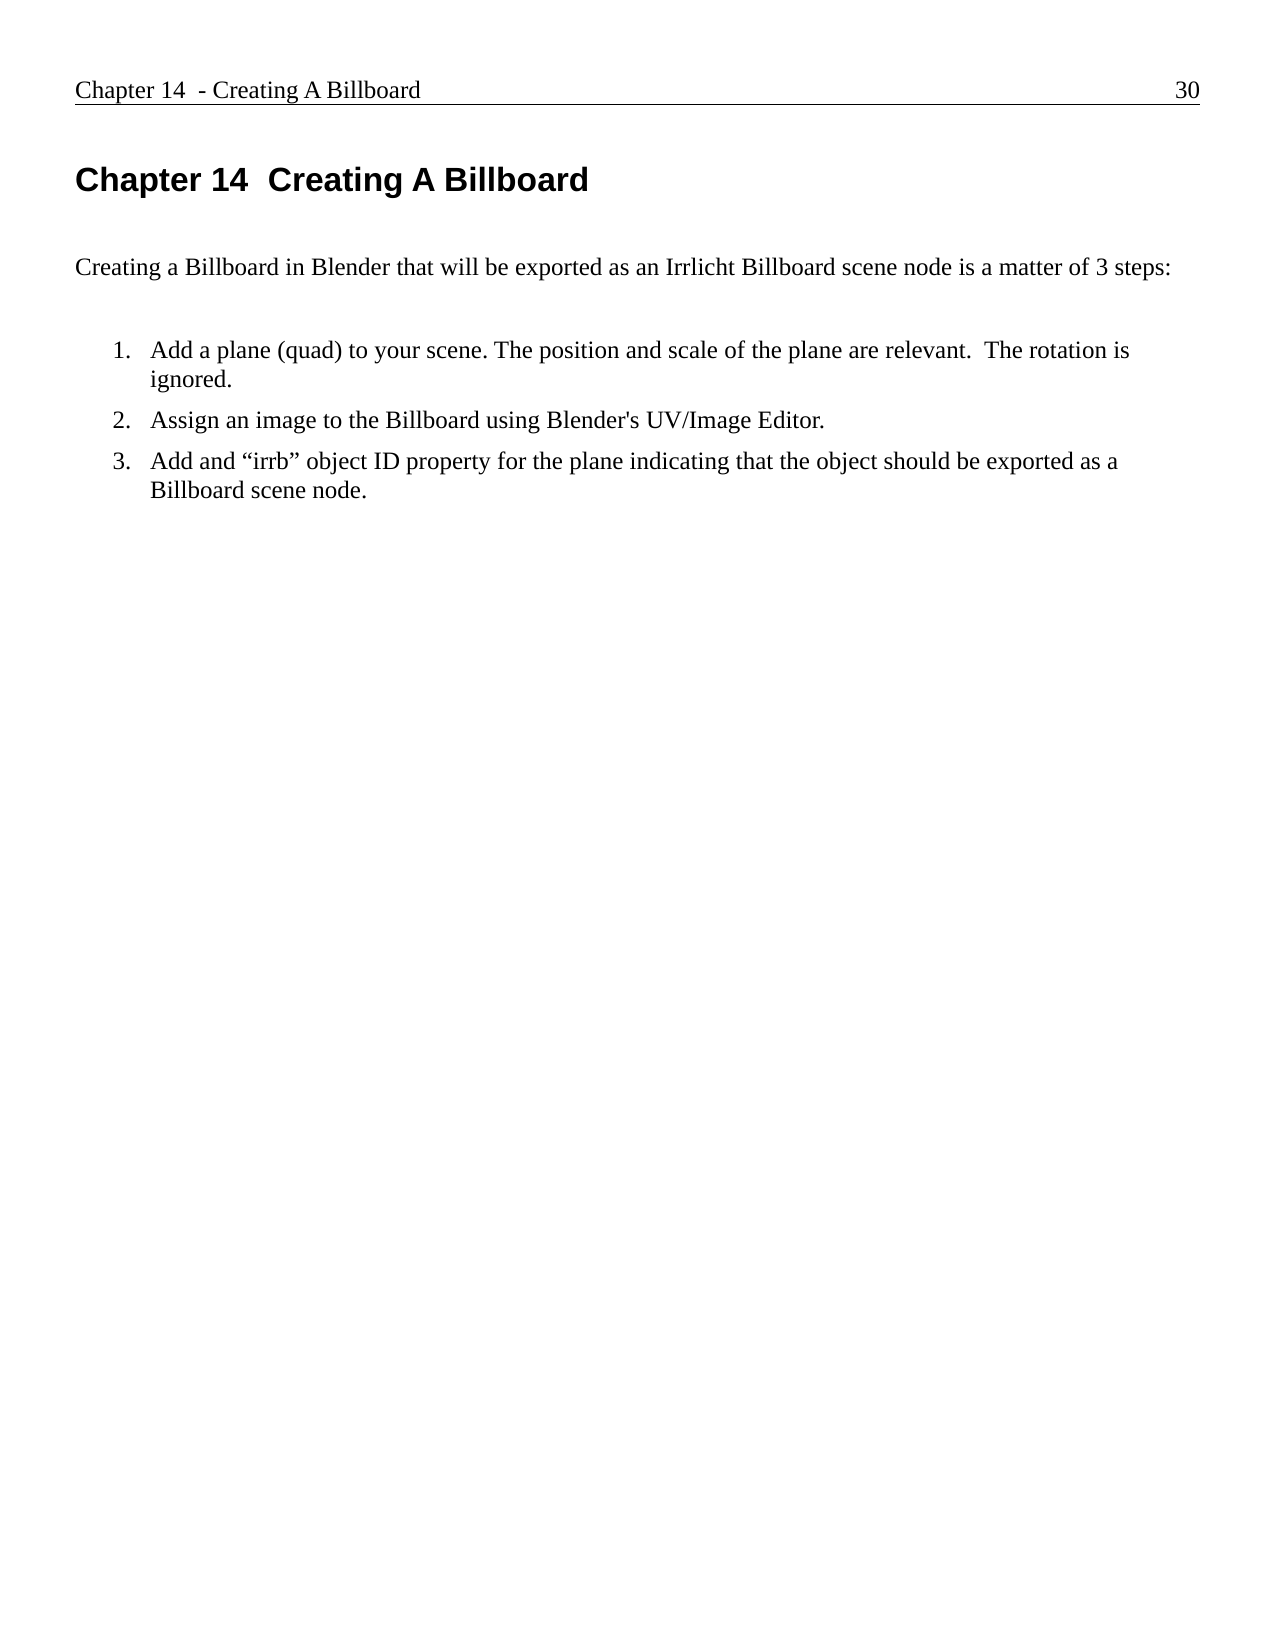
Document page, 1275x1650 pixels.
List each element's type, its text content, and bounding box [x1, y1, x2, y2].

list Assign an image to the Billboard using Blender's UV/Image Editor. [112, 405, 1200, 434]
list Add a plane (quad) to your scene. The position and scale of the plane are relevant. The rotation is ignored. [112, 335, 1200, 392]
list Add and “irrb” object ID property for the plane indicating that the object should be exported as a Billboard scene node. [112, 446, 1200, 504]
text Creating a Billboard in Blender that will be exported as an Irrlicht Billboard scene node is a matter of 3 steps: [75, 252, 1200, 281]
subtitle Creating A Billboard [75, 160, 1200, 199]
